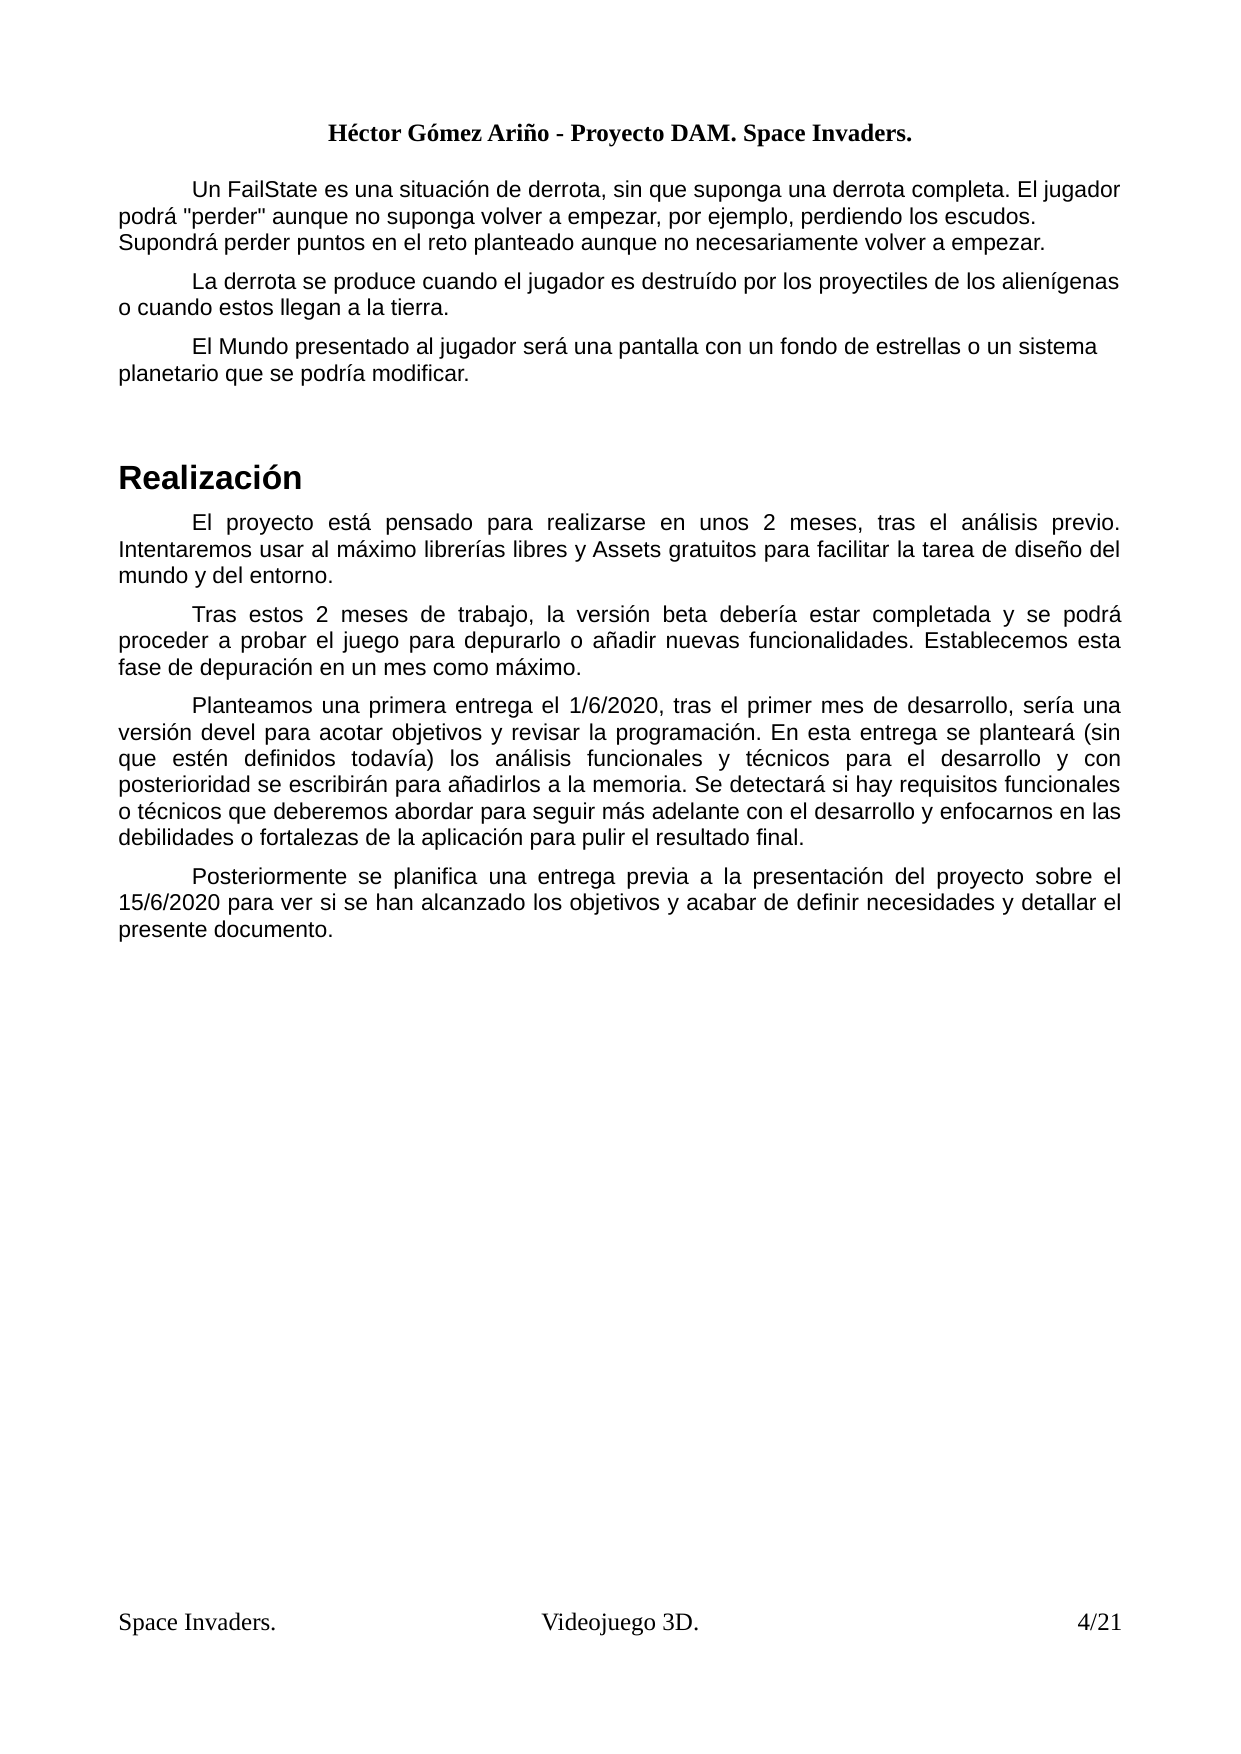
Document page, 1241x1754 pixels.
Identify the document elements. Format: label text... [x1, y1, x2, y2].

text Posteriormente se planifica una entrega previa a la presentación del proyecto sobre el 15/6/2020 para ver si se han alcanzado los objetivos y acabar de definir necesidades y detallar el presente documento. [118, 863, 1122, 942]
text El proyecto está pensado para realizarse en unos 2 meses, tras el análisis previo. Intentaremos usar al máximo librerías libres y Assets gratuitos para facilitar la tarea de diseño del mundo y del entorno. [118, 509, 1122, 588]
subtitle Realización [118, 458, 1122, 497]
text Tras estos 2 meses de trabajo, la versión beta debería estar completada y se podrá proceder a probar el juego para depurarlo o añadir nuevas funcionalidades. Establecemos esta fase de depuración en un mes como máximo. [118, 601, 1122, 680]
text Planteamos una primera entrega el 1/6/2020, tras el primer mes de desarrollo, sería una versión devel para acotar objetivos y revisar la programación. En esta entrega se planteará (sin que estén definidos todavía) los análisis funcionales y técnicos para el desarrollo y con posterioridad se escribirán para añadirlos a la memoria. Se detectará si hay requisitos funcionales o técnicos que deberemos abordar para seguir más adelante con el desarrollo y enfocarnos en las debilidades o fortalezas de la aplicación para pulir el resultado final. [118, 692, 1122, 850]
text El Mundo presentado al jugador será una pantalla con un fondo de estrellas o un sistema planetario que se podría modificar. [118, 333, 1122, 386]
text La derrota se produce cuando el jugador es destruído por los proyectiles de los alienígenas o cuando estos llegan a la tierra. [118, 268, 1122, 321]
text Un FailState es una situación de derrota, sin que suponga una derrota completa. El jugador podrá "perder" aunque no suponga volver a empezar, por ejemplo, perdiendo los escudos. Supondrá perder puntos en el reto planteado aunque no necesariamente volver a empezar. [118, 176, 1122, 255]
